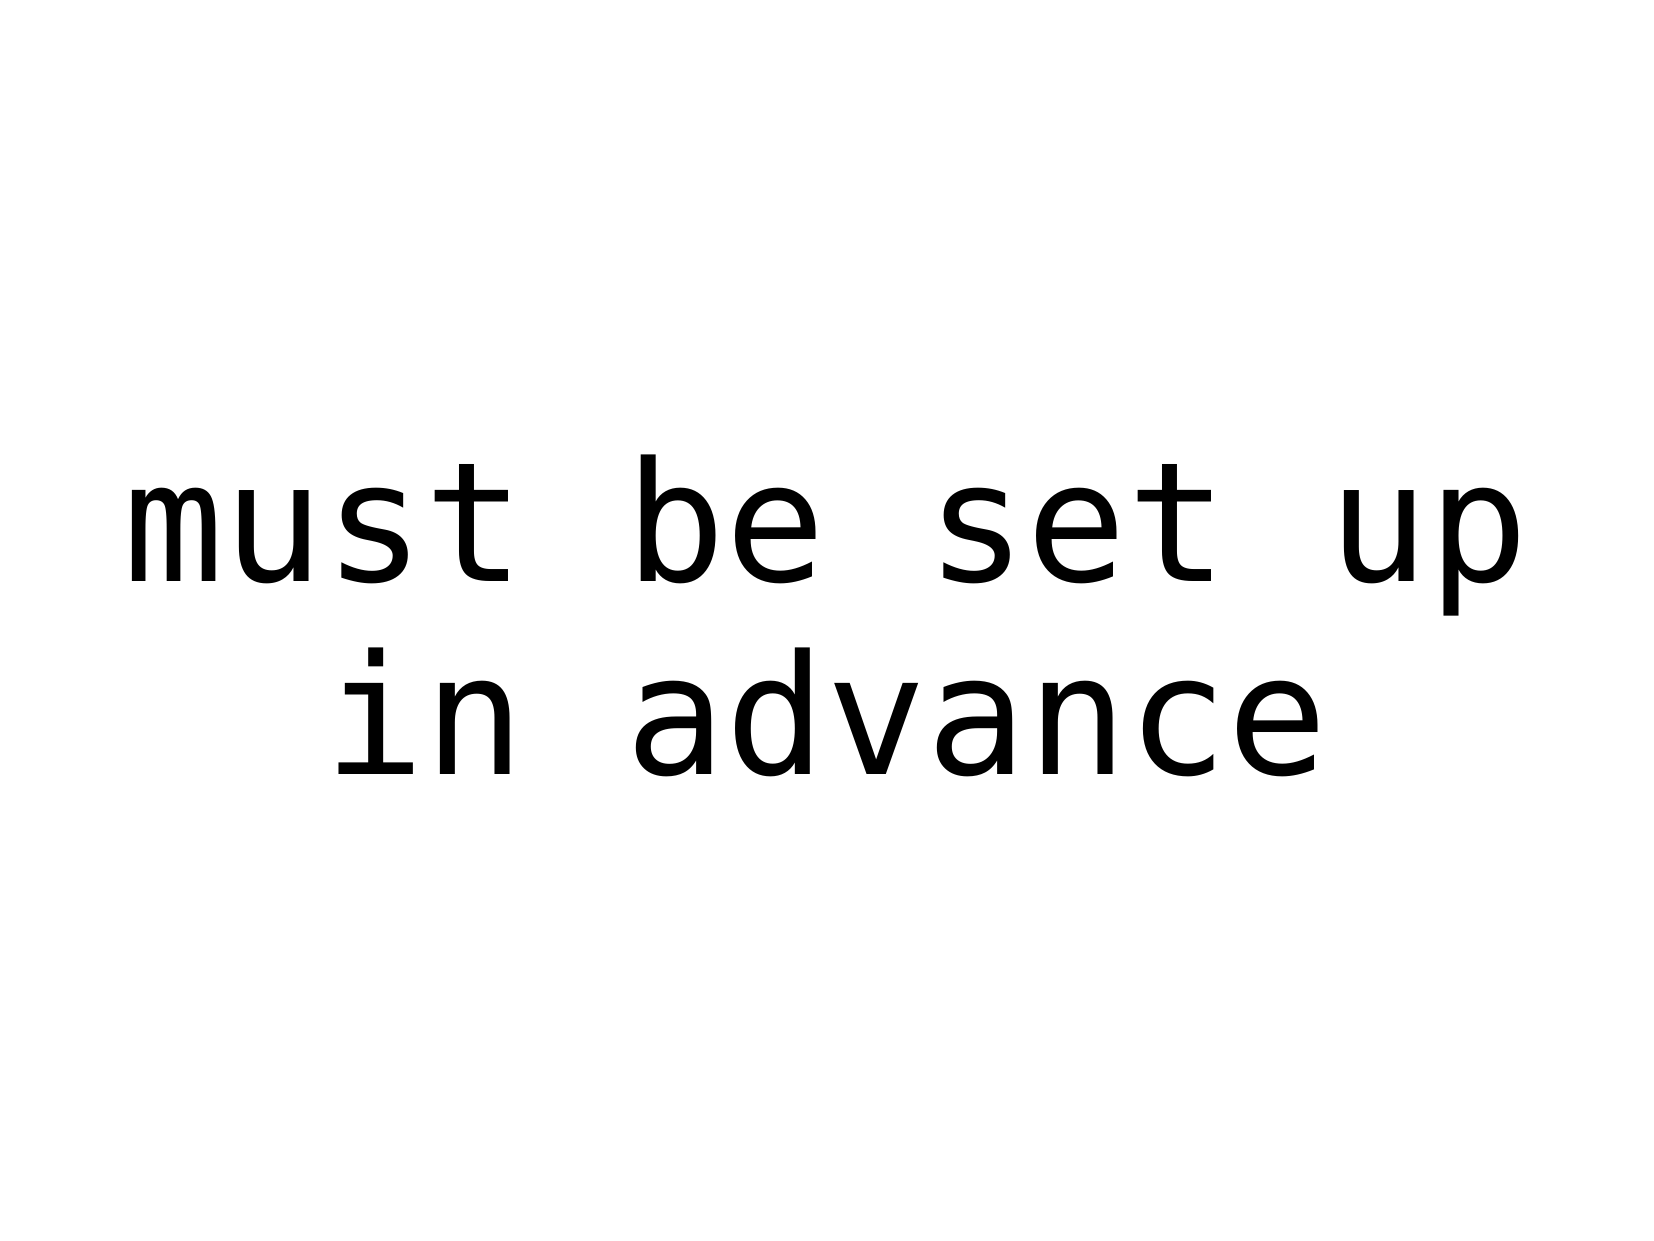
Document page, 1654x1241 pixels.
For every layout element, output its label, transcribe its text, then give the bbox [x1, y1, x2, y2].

title must be set up in advance [82, 426, 1571, 815]
